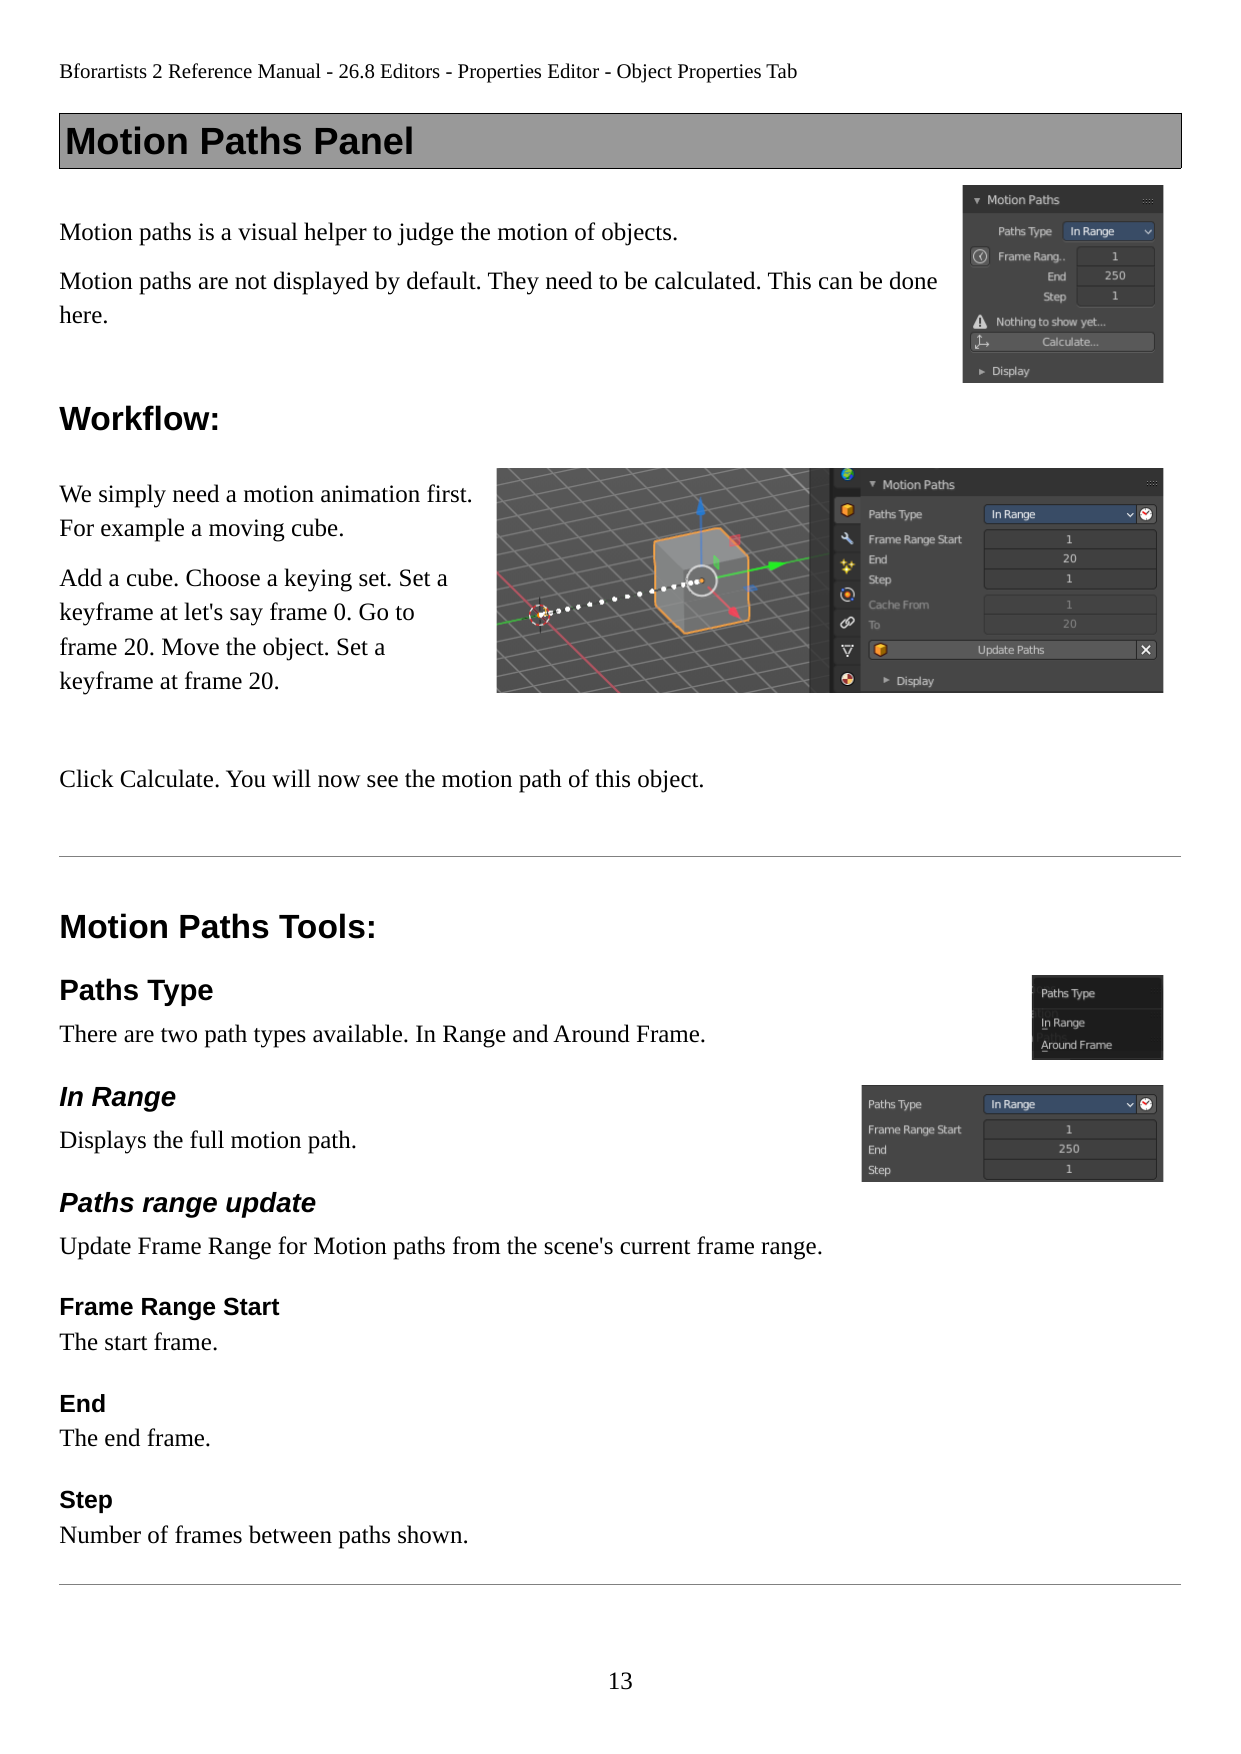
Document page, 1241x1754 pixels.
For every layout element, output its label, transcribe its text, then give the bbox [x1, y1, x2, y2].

text Number of frames between paths shown. [59, 1520, 1181, 1549]
subtitle Paths Type [59, 973, 1181, 1006]
picture [1031, 975, 1164, 1060]
text The start frame. [59, 1327, 1181, 1356]
text The end frame. [59, 1423, 1181, 1452]
text Motion paths is a visual helper to judge the motion of objects. [59, 217, 962, 246]
subtitle Paths range update [59, 1186, 1181, 1218]
subtitle In Range [59, 1081, 1181, 1112]
text Displays the full motion path. [59, 1125, 861, 1154]
picture [962, 185, 1164, 383]
subtitle Motion Paths Tools: [59, 907, 1181, 946]
picture [496, 468, 1164, 693]
subtitle Frame Range Start [59, 1292, 1181, 1321]
subtitle Workflow: [59, 399, 1181, 438]
text We simply need a motion animation first. For example a moving cube. [59, 479, 496, 542]
table_header Motion Paths Panel [60, 114, 1181, 168]
text Motion paths are not displayed by default. They need to be calculated. This can be done here. [59, 266, 962, 329]
picture [861, 1085, 1164, 1182]
subtitle Step [59, 1485, 1181, 1514]
text Update Frame Range for Motion paths from the scene's current frame range. [59, 1231, 1181, 1259]
subtitle End [59, 1389, 1181, 1417]
text There are two path types available. In Range and Around Frame. [59, 1019, 1031, 1048]
text Add a cube. Choose a keying set. Set a keyframe at let's say frame 0. Go to frame 20. Move the object. Set a keyframe at frame 20. [59, 563, 1181, 695]
text Click Calculate. You will now see the motion path of this object. [59, 764, 1181, 793]
